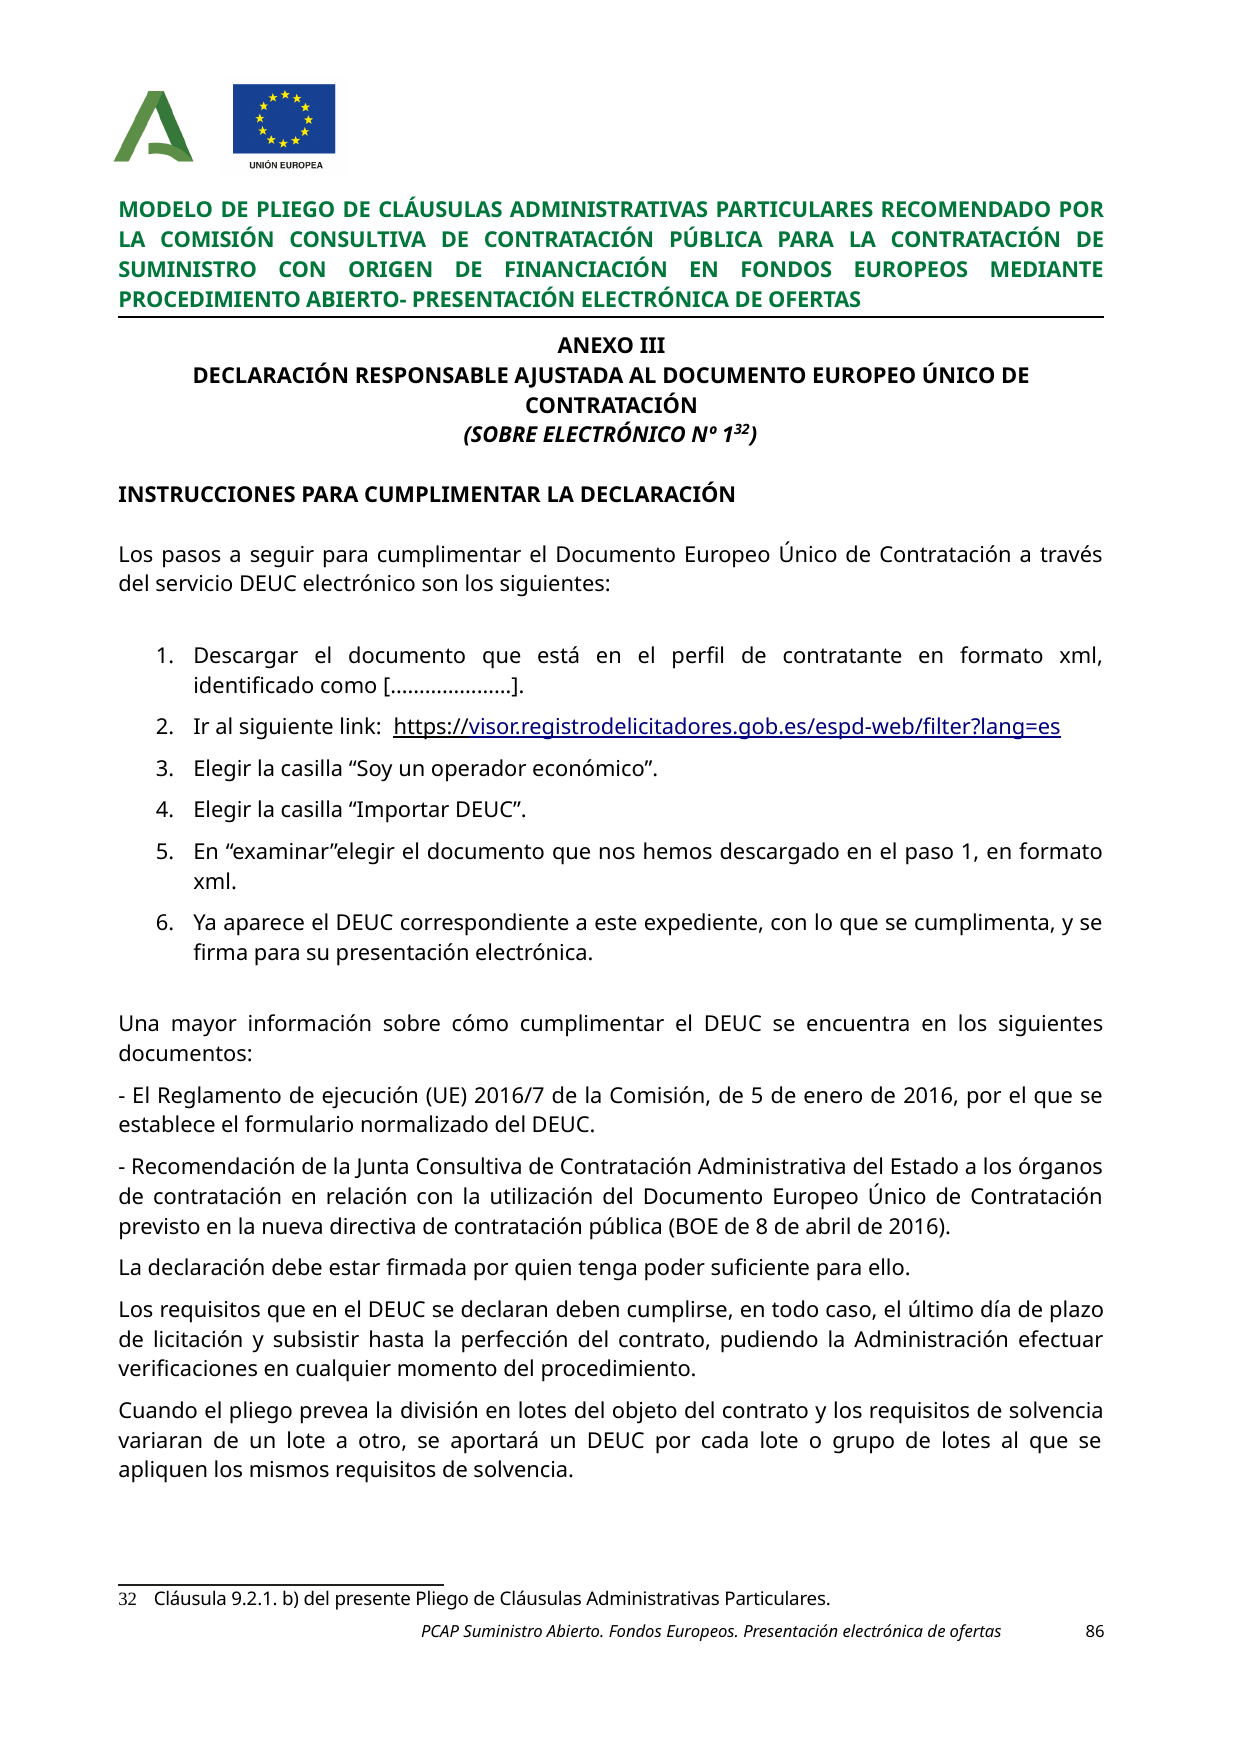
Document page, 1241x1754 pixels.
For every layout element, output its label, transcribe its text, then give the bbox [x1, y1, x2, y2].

text Los requisitos que en el DEUC se declaran deben cumplirse, en todo caso, el último día de plazo de licitación y subsistir hasta la perfección del contrato, pudiendo la Administración efectuar verificaciones en cualquier momento del procedimiento. [118, 1294, 1104, 1383]
list En “examinar”elegir el documento que nos hemos descargado en el paso 1, en formato xml. [156, 836, 1104, 895]
text DECLARACIÓN RESPONSABLE AJUSTADA AL DOCUMENTO EUROPEO ÚNICO DE CONTRATACIÓN [118, 360, 1104, 419]
text INSTRUCCIONES PARA CUMPLIMENTAR LA DECLARACIÓN [118, 479, 1104, 509]
list Ir al siguiente link: https://visor.registrodelicitadores.gob.es/espd-web/filter?lang=es [156, 711, 1104, 741]
text Los pasos a seguir para cumplimentar el Documento Europeo Único de Contratación a través del servicio DEUC electrónico son los siguientes: [118, 539, 1104, 598]
text MODELO DE PLIEGO DE CLÁUSULAS ADMINISTRATIVAS PARTICULARES RECOMENDADO POR LA COMISIÓN CONSULTIVA DE CONTRATACIÓN PÚBLICA PARA LA CONTRATACIÓN DE SUMINISTRO CON ORIGEN DE FINANCIACIÓN EN FONDOS EUROPEOS MEDIANTE PROCEDIMIENTO ABIERTO- PRESENTACIÓN ELECTRÓNICA DE OFERTAS [118, 194, 1104, 316]
text Una mayor información sobre cómo cumplimentar el DEUC se encuentra en los siguientes documentos: [118, 1008, 1104, 1068]
text La declaración debe estar firmada por quien tenga poder suficiente para ello. [118, 1252, 1104, 1282]
text Cuando el pliego prevea la división en lotes del objeto del contrato y los requisitos de solvencia variaran de un lote a otro, se aportará un DEUC por cada lote o grupo de lotes al que se apliquen los mismos requisitos de solvencia. [118, 1395, 1104, 1484]
text ANEXO III [118, 330, 1104, 360]
list Elegir la casilla “Soy un operador económico”. [156, 753, 1104, 782]
text Cláusula 9.2.1. b) del presente Pliego de Cláusulas Administrativas Particulares. [118, 1585, 1104, 1611]
text (SOBRE ELECTRÓNICO Nº 1) [118, 419, 1104, 449]
text - Recomendación de la Junta Consultiva de Contratación Administrativa del Estado a los órganos de contratación en relación con la utilización del Documento Europeo Único de Contratación previsto en la nueva directiva de contratación pública (BOE de 8 de abril de 2016). [118, 1151, 1104, 1240]
list Elegir la casilla “Importar DEUC”. [156, 794, 1104, 824]
text - El Reglamento de ejecución (UE) 2016/7 de la Comisión, de 5 de enero de 2016, por el que se establece el formulario normalizado del DEUC. [118, 1080, 1104, 1139]
list Descargar el documento que está en el perfil de contratante en formato xml, identificado como […………………]. [156, 640, 1104, 699]
picture [221, 78, 347, 176]
list Ya aparece el DEUC correspondiente a este expediente, con lo que se cumplimenta, y se firma para su presentación electrónica. [156, 907, 1104, 967]
picture [109, 86, 198, 166]
